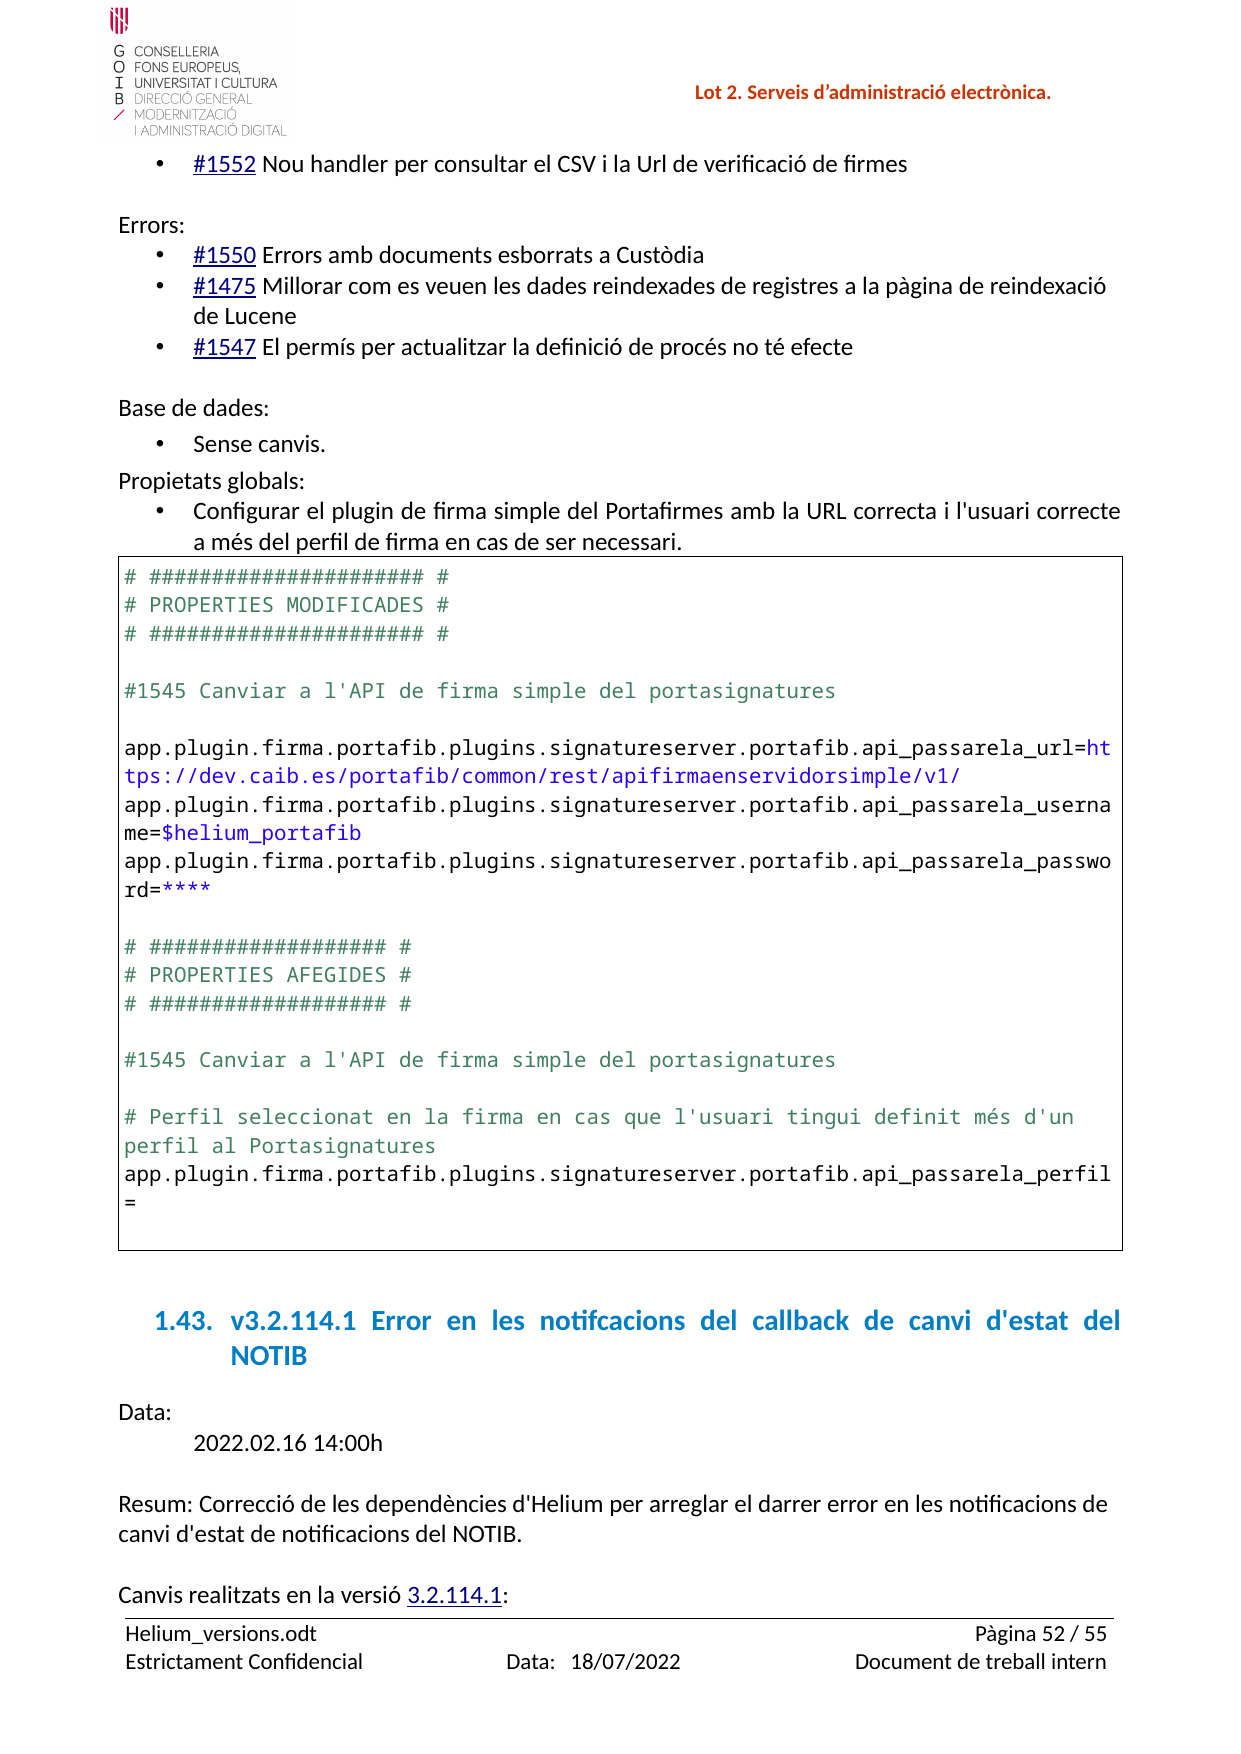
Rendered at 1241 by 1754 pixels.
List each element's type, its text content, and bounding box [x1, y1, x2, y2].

text Resum: Correcció de les dependències d'Helium per arreglar el darrer error en les notificacions de canvi d'estat de notificacions del NOTIB. [118, 1488, 1122, 1549]
text Canvis realitzats en la versió 3.2.114.1: [118, 1580, 1122, 1610]
list #1550 Errors amb documents esborrats a Custòdia [156, 239, 1122, 270]
text Data: [118, 1397, 1122, 1427]
text Base de dades: [118, 392, 1122, 422]
list Configurar el plugin de firma simple del Portafirmes amb la URL correcta i l'usuari correcte a més del perfil de firma en cas de ser necessari. [156, 495, 1122, 556]
table_header # ###################### # # PROPERTIES MODIFICADES # # ###################### # #1545 Canviar a l'API de firma simple del portasignatures app.plugin.firma.portafib.plugins.signatureserver.portafib.api_passarela_url=https://dev.caib.es/portafib/common/rest/apifirmaenservidorsimple/v1/ app.plugin.firma.portafib.plugins.signatureserver.portafib.api_passarela_username=$helium_portafib app.plugin.firma.portafib.plugins.signatureserver.portafib.api_passarela_password=**** # ################### # # PROPERTIES AFEGIDES # # ################### # #1545 Canviar a l'API de firma simple del portasignatures # Perfil seleccionat en la firma en cas que l'usuari tingui definit més d'un perfil al Portasignatures app.plugin.firma.portafib.plugins.signatureserver.portafib.api_passarela_perfil= [119, 557, 1122, 1250]
text Errors: [118, 209, 1122, 239]
list Sense canvis. [156, 428, 1122, 459]
list #1547 El permís per actualitzar la definició de procés no té efecte [156, 331, 1122, 361]
list #1552 Nou handler per consultar el CSV i la Url de verificació de firmes [156, 148, 1122, 178]
text Propietats globals: [118, 465, 1122, 495]
picture [100, 0, 297, 144]
text 2022.02.16 14:00h [118, 1427, 1122, 1458]
subtitle v3.2.114.1 Error en les notifcacions del callback de canvi d'estat del NOTIB [153, 1302, 1122, 1373]
list #1475 Millorar com es veuen les dades reindexades de registres a la pàgina de reindexació de Lucene [156, 270, 1122, 331]
